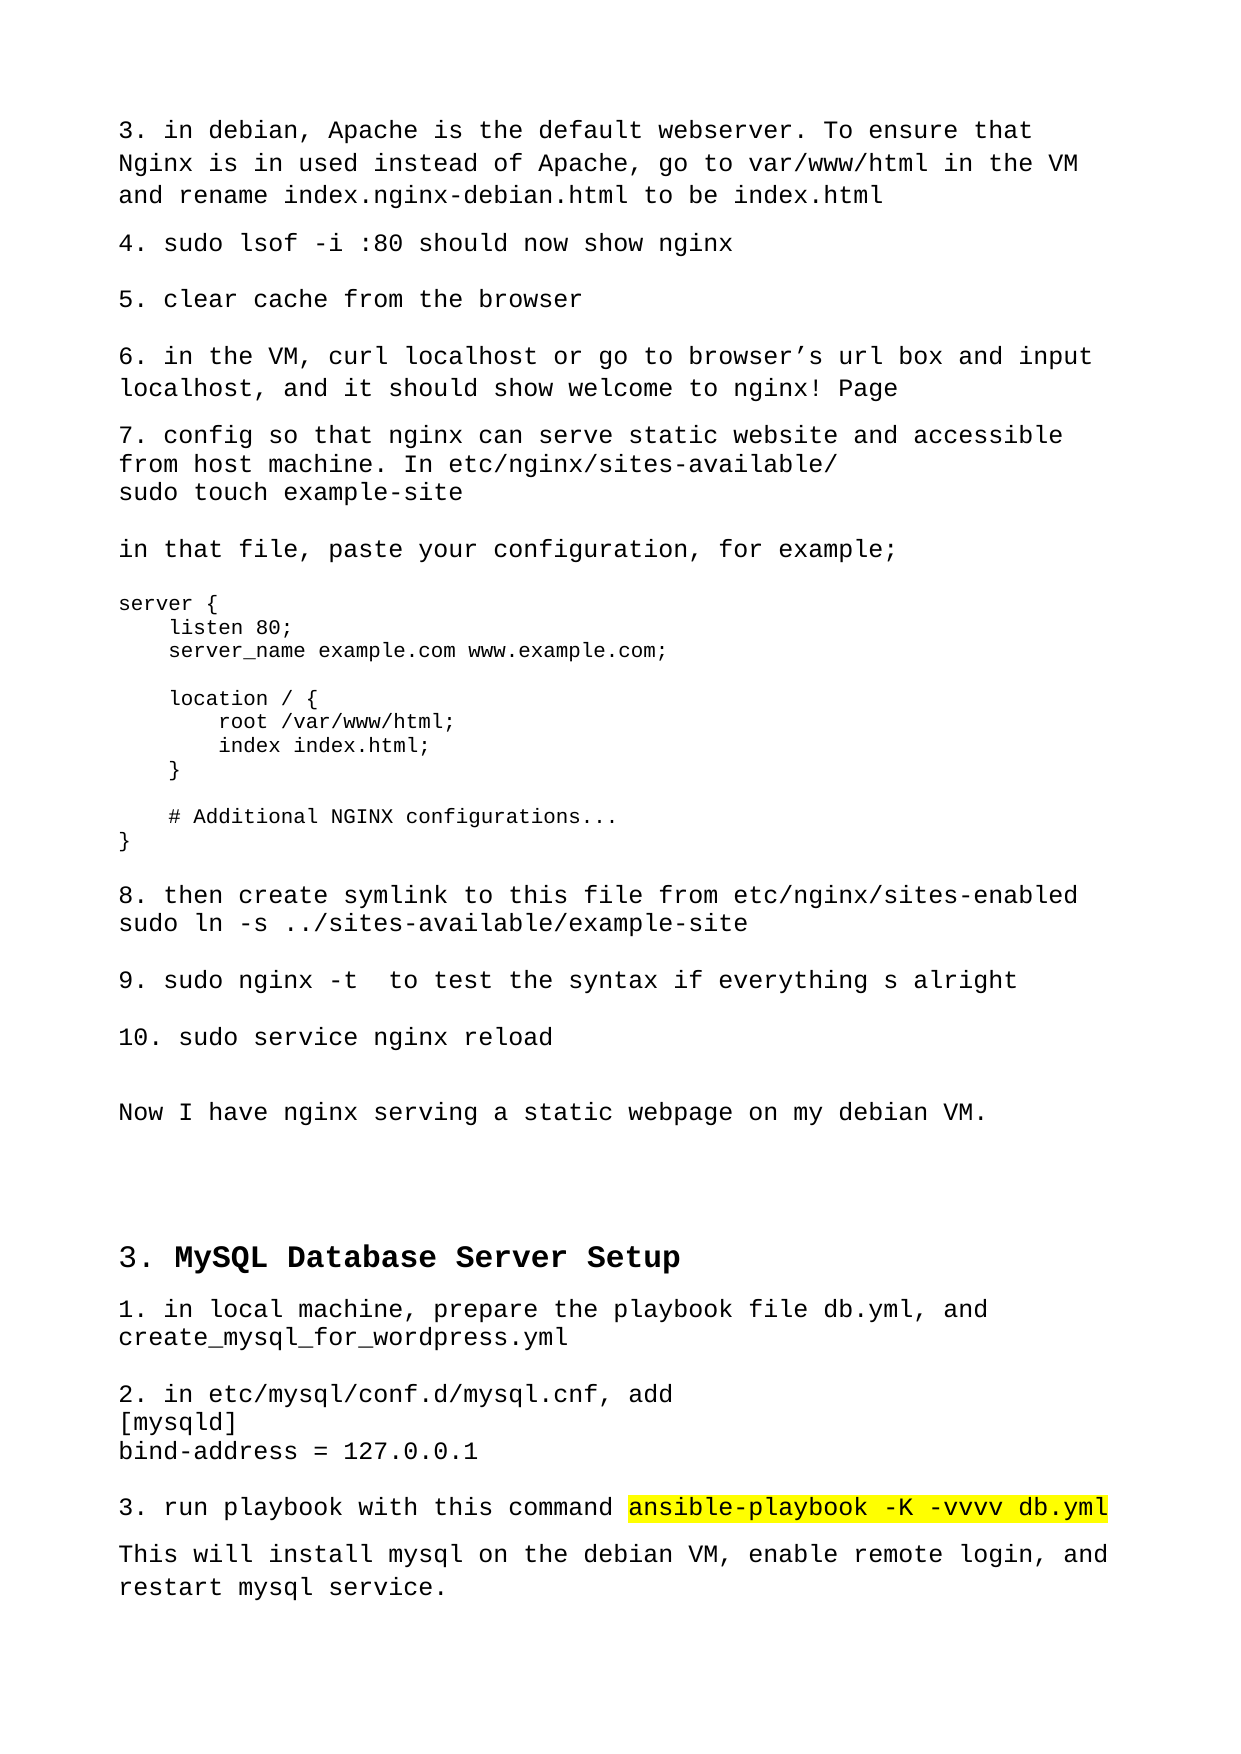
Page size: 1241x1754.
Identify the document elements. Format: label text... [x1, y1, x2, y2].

text 10. sudo service nginx reload [118, 1024, 1122, 1053]
text 6. in the VM, curl localhost or go to browser’s url box and input localhost, and it should show welcome to nginx! Page [118, 343, 1122, 404]
text 2. in etc/mysql/conf.d/mysql.cnf, add [118, 1382, 1122, 1410]
text 7. config so that nginx can serve static website and accessible from host machine. In etc/nginx/sites-available/ [118, 423, 1122, 480]
text [mysqld] [118, 1410, 1122, 1438]
text server_name example.com www.example.com; [118, 640, 1122, 664]
text 5. clear cache from the browser [118, 287, 1122, 315]
text bind-address = 127.0.0.1 [118, 1438, 1122, 1467]
text Now I have nginx serving a static webpage on my debian VM. [118, 1100, 1122, 1128]
text 8. then create symlink to this file from etc/nginx/sites-enabled [118, 883, 1122, 911]
text sudo touch example-site [118, 480, 1122, 508]
text This will install mysql on the debian VM, enable remote login, and restart mysql service. [118, 1542, 1122, 1603]
text 1. in local machine, prepare the playbook file db.yml, and create_mysql_for_wordpress.yml [118, 1297, 1122, 1353]
text 3. MySQL Database Server Setup [118, 1241, 1122, 1277]
text 9. sudo nginx -t to test the syntax if everything s alright [118, 968, 1122, 996]
text # Additional NGINX configurations... [118, 806, 1122, 829]
text in that file, paste your configuration, for example; [118, 536, 1122, 565]
text sudo ln -s ../sites-available/example-site [118, 911, 1122, 939]
text root /var/www/html; [118, 711, 1122, 735]
text 3. run playbook with this command ansible-playbook -K -vvvv db.yml [118, 1495, 1122, 1523]
text } [118, 759, 1122, 782]
text } [118, 829, 1122, 853]
text location / { [118, 688, 1122, 711]
text listen 80; [118, 617, 1122, 640]
text 3. in debian, Apache is the default webserver. To ensure that Nginx is in used instead of Apache, go to var/www/html in the VM and rename index.nginx-debian.html to be index.html [118, 118, 1122, 211]
text index index.html; [118, 735, 1122, 759]
text server { [118, 593, 1122, 617]
text 4. sudo lsof -i :80 should now show nginx [118, 230, 1122, 258]
